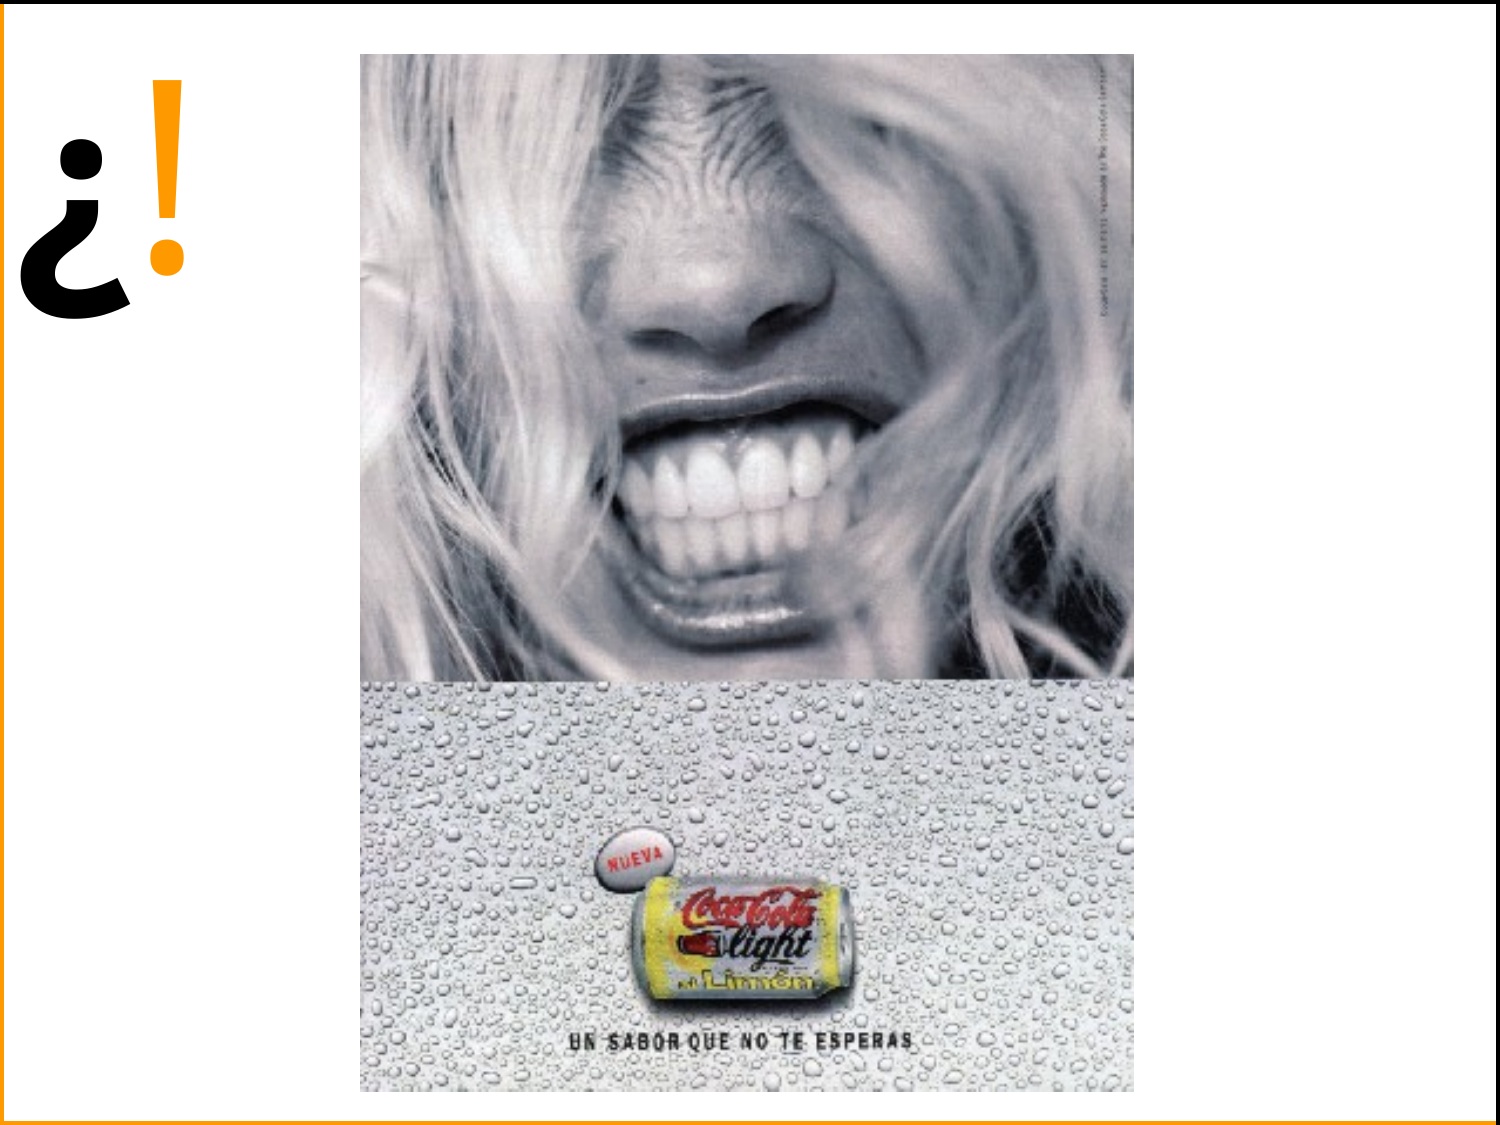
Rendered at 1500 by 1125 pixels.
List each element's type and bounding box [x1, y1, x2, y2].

picture [360, 54, 1134, 1092]
